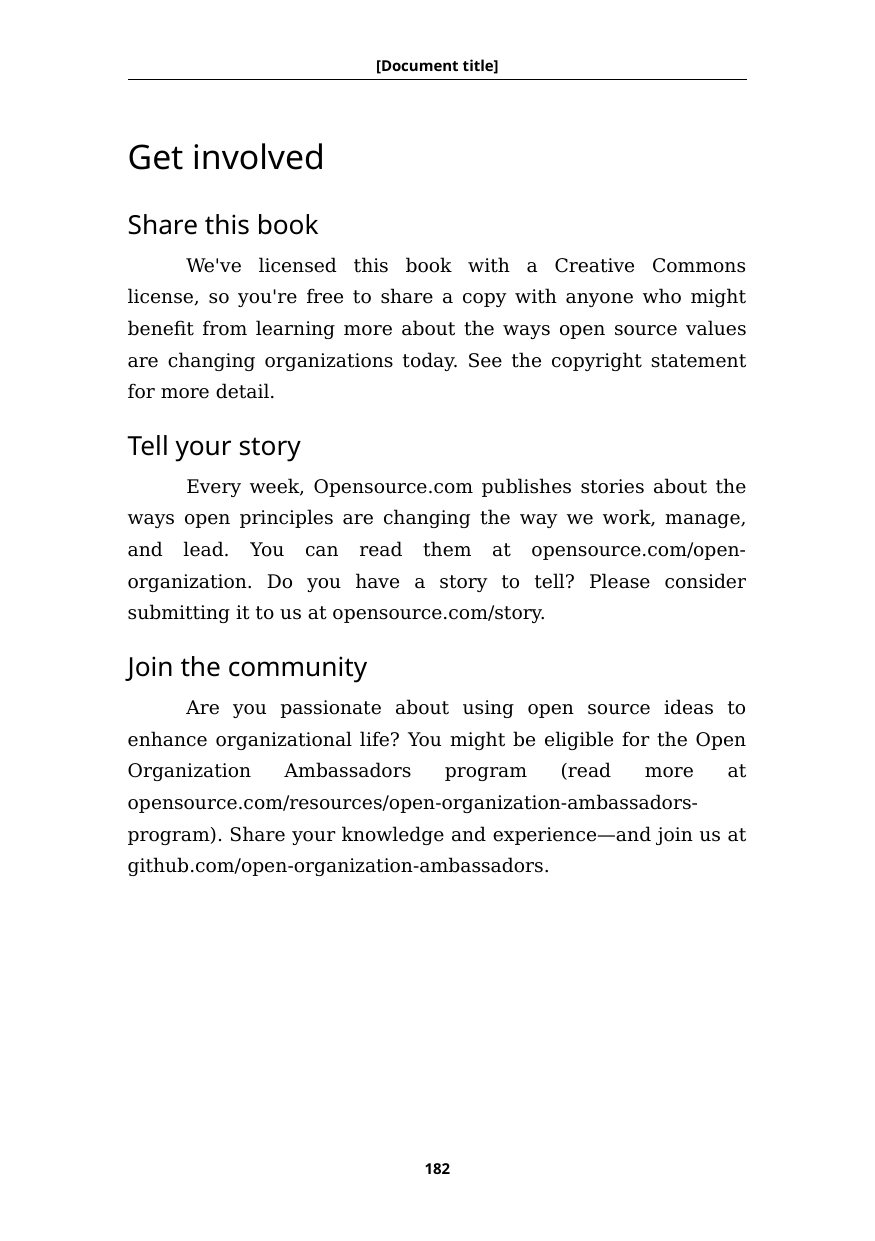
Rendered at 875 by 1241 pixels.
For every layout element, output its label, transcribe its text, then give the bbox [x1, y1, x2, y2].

text We've licensed this book with a Creative Commons license, so you're free to share a copy with anyone who might benefit from learning more about the ways open source values are changing organizations today. See the copyright statement for more detail. [127, 254, 747, 403]
text Are you passionate about using open source ideas to enhance organizational life? You might be eligible for the Open Organization Ambassadors program (read more at opensource.com/resources/open-organization-ambassadors-program). Share your knowledge and experience—and join us at github.com/open-organization-ambassadors. [127, 697, 747, 877]
subtitle Tell your story [127, 427, 747, 463]
subtitle Share this book [127, 206, 747, 242]
subtitle Get involved [127, 133, 747, 179]
subtitle Join the community [127, 649, 747, 684]
text Every week, Opensource.com publishes stories about the ways open principles are changing the way we work, manage, and lead. You can read them at opensource.com/open-organization. Do you have a story to tell? Please consider submitting it to us at opensource.com/story. [127, 476, 747, 624]
